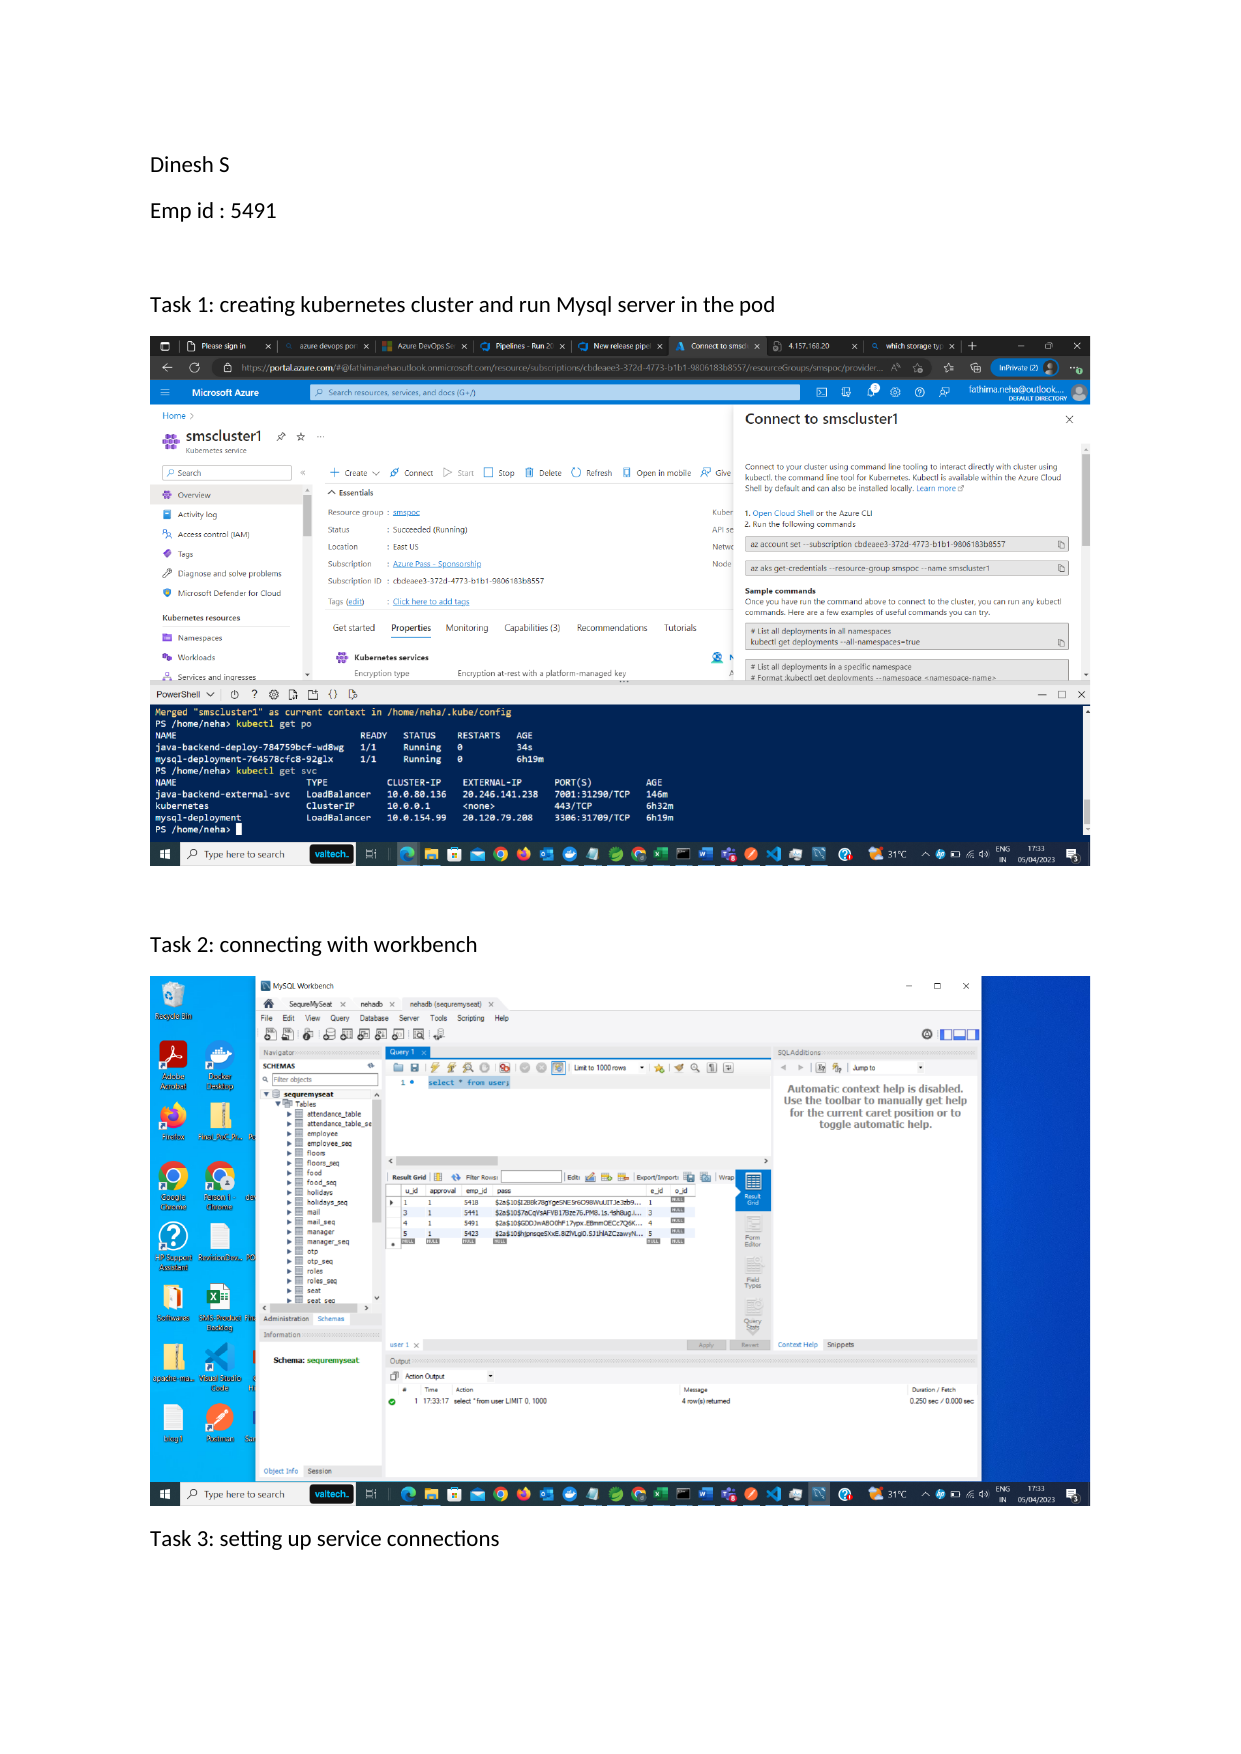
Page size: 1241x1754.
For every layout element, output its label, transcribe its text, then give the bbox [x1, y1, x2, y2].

text Task 1: creating kubernetes cluster and run Mysql server in the pod [150, 290, 1090, 318]
text Task 2: connecting with workbench [150, 930, 1090, 958]
text Dinesh S [150, 150, 1090, 178]
text Task 3: setting up service connections [150, 1524, 1090, 1552]
text Emp id : 5491 [150, 197, 1090, 224]
